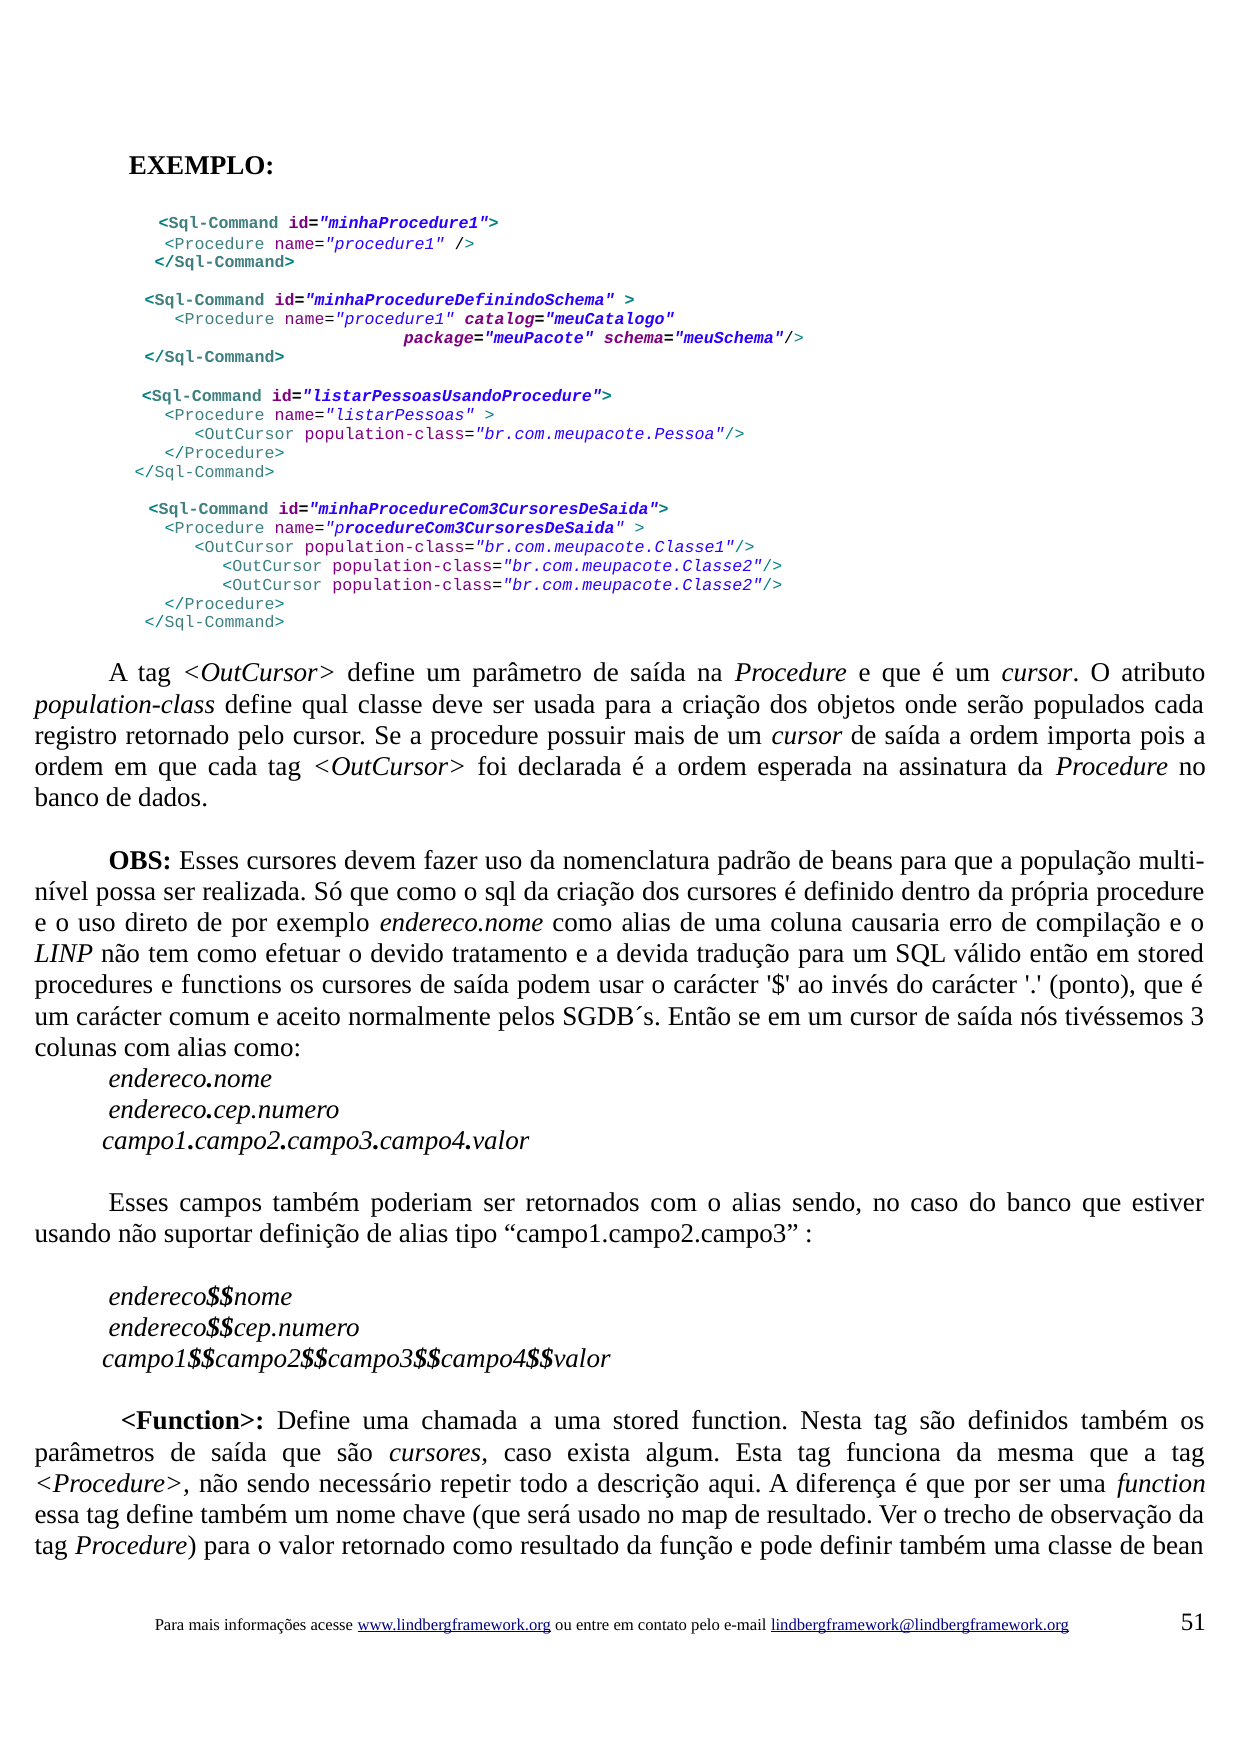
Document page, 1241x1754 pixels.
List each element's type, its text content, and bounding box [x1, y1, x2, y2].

text </Sql-Command> [34, 614, 1206, 633]
text <Procedure name="listarPessoas" > [34, 407, 1206, 426]
text <Sql-Command id="minhaProcedureCom3CursoresDeSaida"> [34, 501, 1206, 520]
text campo1.campo2.campo3.campo4.valor [34, 1124, 1206, 1155]
text A tag <OutCursor> define um parâmetro de saída na Procedure e que é um cursor. O atributo population-class define qual classe deve ser usada para a criação dos objetos onde serão populados cada registro retornado pelo cursor. Se a procedure possuir mais de um cursor de saída a ordem importa pois a ordem em que cada tag <OutCursor> foi declarada é a ordem esperada na assinatura da Procedure no banco de dados. [34, 657, 1206, 813]
text <Function>: Define uma chamada a uma stored function. Nesta tag são definidos também os parâmetros de saída que são cursores, caso exista algum. Esta tag funciona da mesma que a tag <Procedure>, não sendo necessário repetir todo a descrição aqui. A diferença é que por ser uma function essa tag define também um nome chave (que será usado no map de resultado. Ver o trecho de observação da tag Procedure) para o valor retornado como resultado da função e pode definir também uma classe de bean [34, 1404, 1206, 1560]
text endereco.nome [34, 1062, 1206, 1093]
text <OutCursor population-class="br.com.meupacote.Pessoa"/> [34, 426, 1206, 444]
text </Procedure> [34, 595, 1206, 614]
text package="meuPacote" schema="meuSchema"/> [34, 329, 1206, 348]
text </Sql-Command> [34, 254, 1206, 273]
text <Sql-Command id="listarPessoasUsandoProcedure"> [34, 386, 1206, 407]
text <Sql-Command id="minhaProcedureDefinindoSchema" > [34, 292, 1206, 311]
text </Procedure> [34, 444, 1206, 463]
text <OutCursor population-class="br.com.meupacote.Classe2"/> [34, 557, 1206, 576]
text <Procedure name="procedure1" /> [34, 235, 1206, 254]
text endereco.cep.numero [34, 1093, 1206, 1124]
text EXEMPLO: [34, 149, 1206, 180]
text <Procedure name="procedureCom3CursoresDeSaida" > [34, 520, 1206, 539]
text </Sql-Command> [34, 348, 1206, 367]
text <Procedure name="procedure1" catalog="meuCatalogo" [34, 311, 1206, 329]
text campo1$$campo2$$campo3$$campo4$$valor [34, 1342, 1206, 1373]
text endereco$$cep.numero [34, 1311, 1206, 1342]
text <OutCursor population-class="br.com.meupacote.Classe1"/> [34, 539, 1206, 557]
text </Sql-Command> [34, 463, 1206, 482]
text Esses campos também poderiam ser retornados com o alias sendo, no caso do banco que estiver usando não suportar definição de alias tipo “campo1.campo2.campo3” : [34, 1186, 1206, 1249]
text <OutCursor population-class="br.com.meupacote.Classe2"/> [34, 576, 1206, 595]
text endereco$$nome [34, 1280, 1206, 1311]
text OBS: Esses cursores devem fazer uso da nomenclatura padrão de beans para que a população multi-nível possa ser realizada. Só que como o sql da criação dos cursores é definido dentro da própria procedure e o uso direto de por exemplo endereco.nome como alias de uma coluna causaria erro de compilação e o LINP não tem como efetuar o devido tratamento e a devida tradução para um SQL válido então em stored procedures e functions os cursores de saída podem usar o carácter '$' ao invés do carácter '.' (ponto), que é um carácter comum e aceito normalmente pelos SGDB´s. Então se em um cursor de saída nós tivéssemos 3 colunas com alias como: [34, 844, 1206, 1062]
text <Sql-Command id="minhaProcedure1"> [34, 212, 1206, 235]
